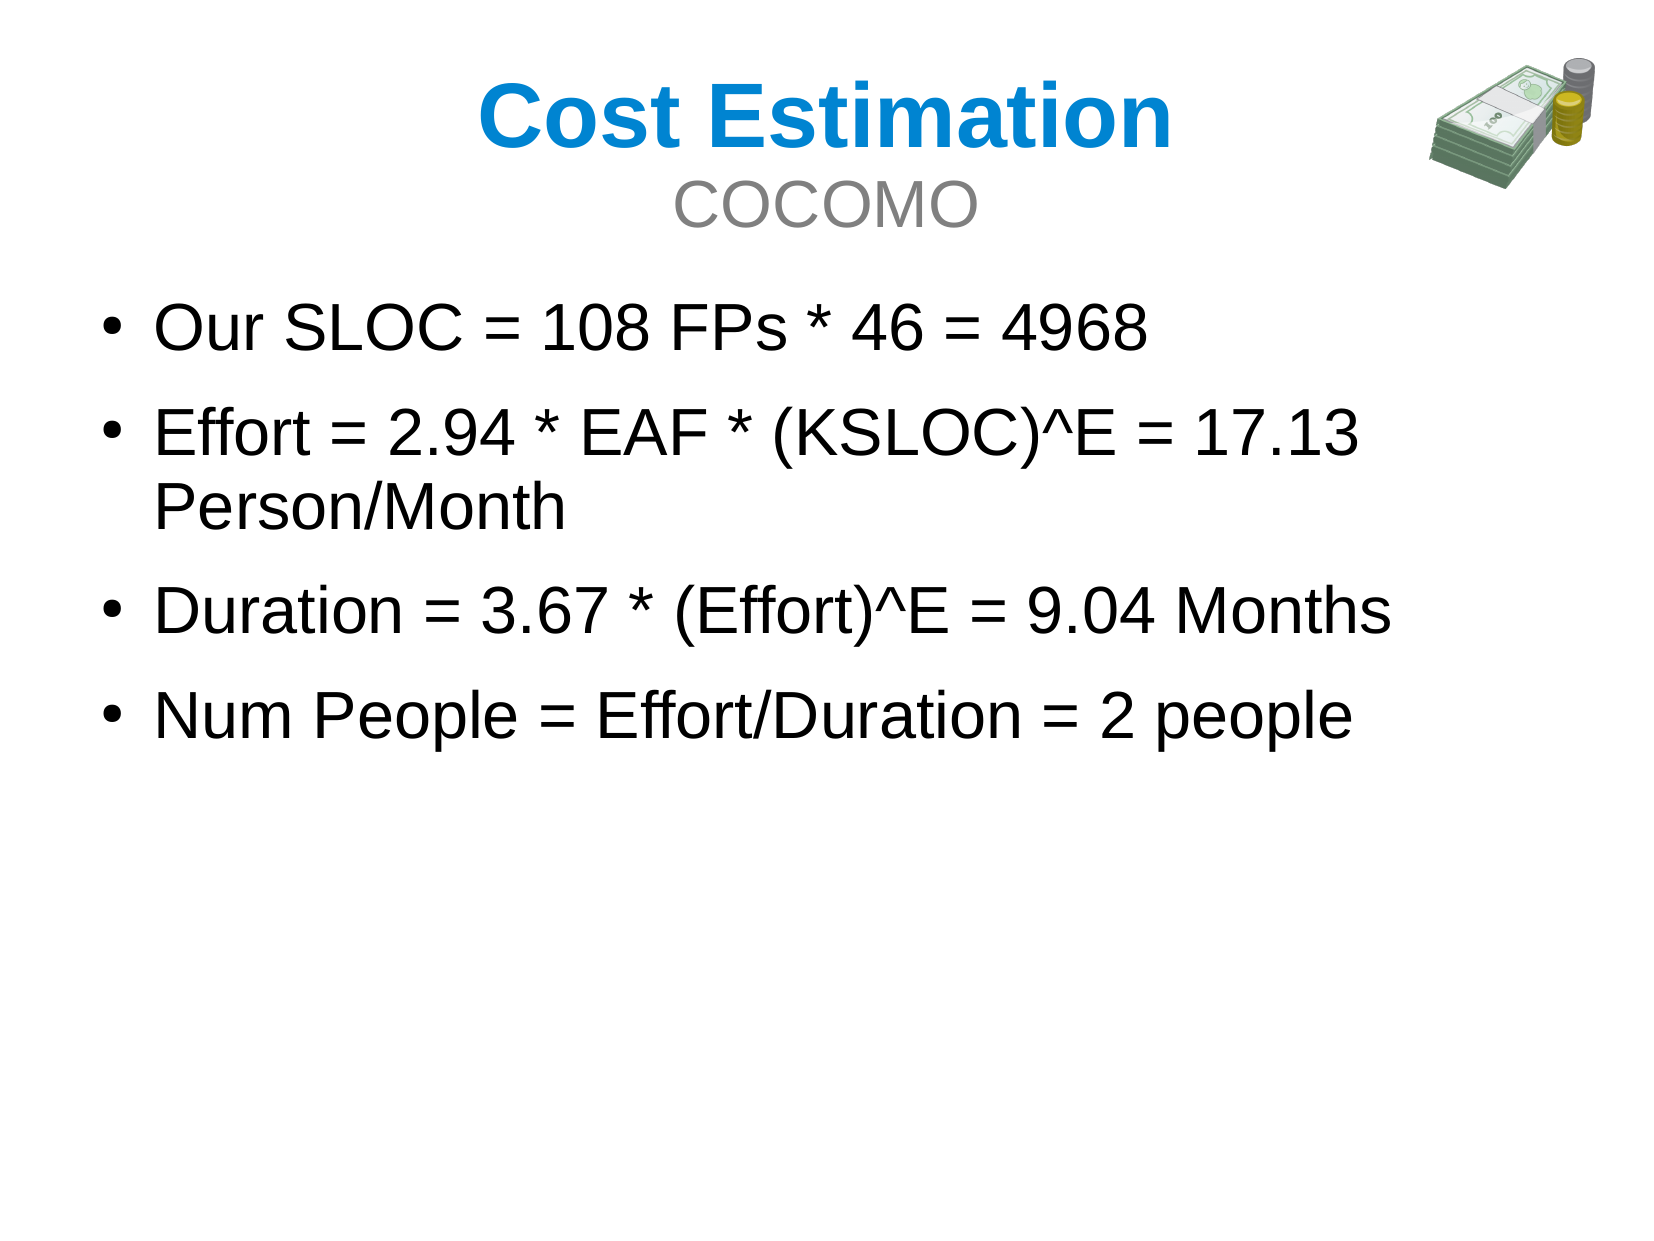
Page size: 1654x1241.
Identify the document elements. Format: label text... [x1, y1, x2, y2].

list Our SLOC = 108 FPs * 46 = 4968 Effort = 2.94 * EAF * (KSLOC)^E = 17.13 Person/Month Duration = 3.67 * (Effort)^E = 9.04 Months Num People = Effort/Duration = 2 people [82, 290, 1571, 1010]
title Cost Estimation COCOMO [82, 49, 1571, 257]
picture [1429, 58, 1595, 189]
